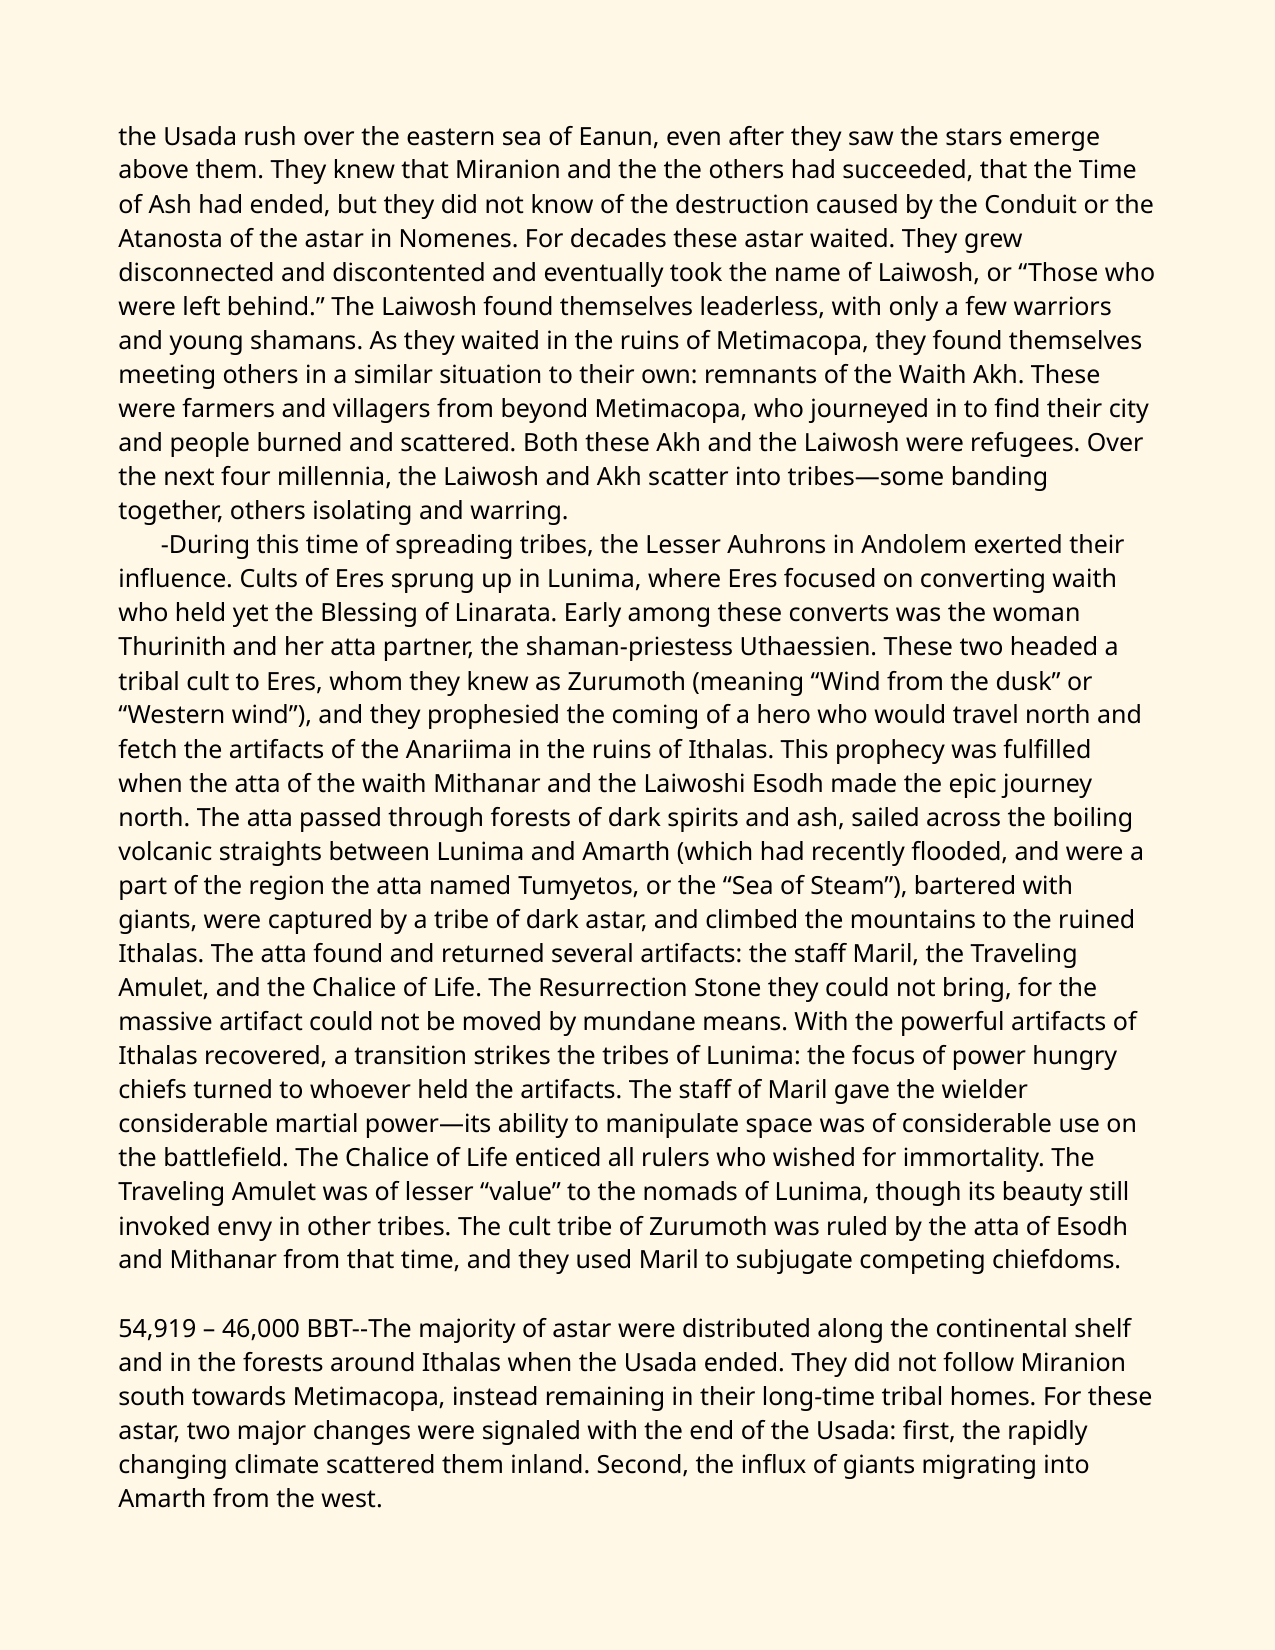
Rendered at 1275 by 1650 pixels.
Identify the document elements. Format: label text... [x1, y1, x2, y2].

text 54,919 – 46,000 BBT--The majority of astar were distributed along the continental shelf and in the forests around Ithalas when the Usada ended. They did not follow Miranion south towards Metimacopa, instead remaining in their long-time tribal homes. For these astar, two major changes were signaled with the end of the Usada: first, the rapidly changing climate scattered them inland. Second, the influx of giants migrating into Amarth from the west. [118, 1310, 1157, 1515]
text the Usada rush over the eastern sea of Eanun, even after they saw the stars emerge above them. They knew that Miranion and the the others had succeeded, that the Time of Ash had ended, but they did not know of the destruction caused by the Conduit or the Atanosta of the astar in Nomenes. For decades these astar waited. They grew disconnected and discontented and eventually took the name of Laiwosh, or “Those who were left behind.” The Laiwosh found themselves leaderless, with only a few warriors and young shamans. As they waited in the ruins of Metimacopa, they found themselves meeting others in a similar situation to their own: remnants of the Waith Akh. These were farmers and villagers from beyond Metimacopa, who journeyed in to find their city and people burned and scattered. Both these Akh and the Laiwosh were refugees. Over the next four millennia, the Laiwosh and Akh scatter into tribes—some banding together, others isolating and warring. [118, 118, 1157, 527]
text -During this time of spreading tribes, the Lesser Auhrons in Andolem exerted their influence. Cults of Eres sprung up in Lunima, where Eres focused on converting waith who held yet the Blessing of Linarata. Early among these converts was the woman Thurinith and her atta partner, the shaman-priestess Uthaessien. These two headed a tribal cult to Eres, whom they knew as Zurumoth (meaning “Wind from the dusk” or “Western wind”), and they prophesied the coming of a hero who would travel north and fetch the artifacts of the Anariima in the ruins of Ithalas. This prophecy was fulfilled when the atta of the waith Mithanar and the Laiwoshi Esodh made the epic journey north. The atta passed through forests of dark spirits and ash, sailed across the boiling volcanic straights between Lunima and Amarth (which had recently flooded, and were a part of the region the atta named Tumyetos, or the “Sea of Steam”), bartered with giants, were captured by a tribe of dark astar, and climbed the mountains to the ruined Ithalas. The atta found and returned several artifacts: the staff Maril, the Traveling Amulet, and the Chalice of Life. The Resurrection Stone they could not bring, for the massive artifact could not be moved by mundane means. With the powerful artifacts of Ithalas recovered, a transition strikes the tribes of Lunima: the focus of power hungry chiefs turned to whoever held the artifacts. The staff of Maril gave the wielder considerable martial power—its ability to manipulate space was of considerable use on the battlefield. The Chalice of Life enticed all rulers who wished for immortality. The Traveling Amulet was of lesser “value” to the nomads of Lunima, though its beauty still invoked envy in other tribes. The cult tribe of Zurumoth was ruled by the atta of Esodh and Mithanar from that time, and they used Maril to subjugate competing chiefdoms. [118, 527, 1157, 1276]
